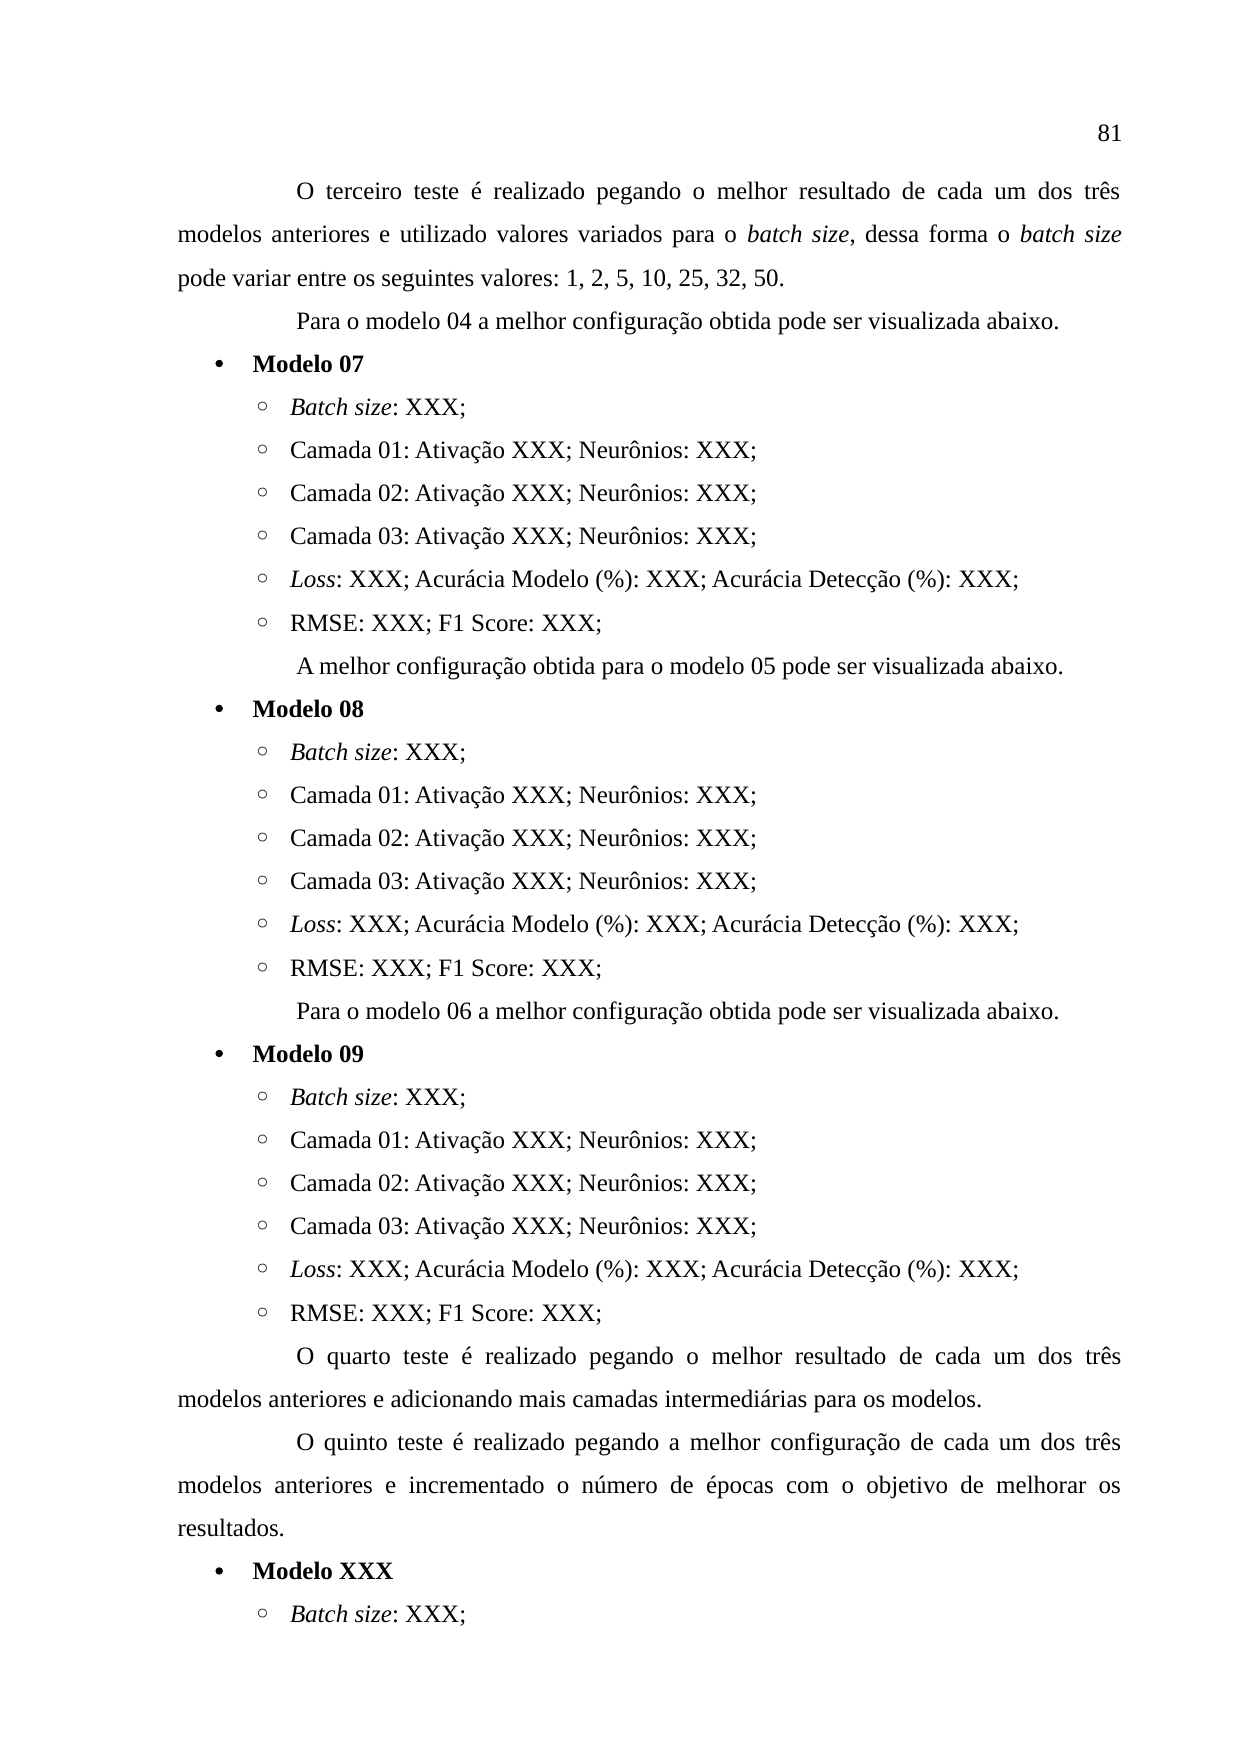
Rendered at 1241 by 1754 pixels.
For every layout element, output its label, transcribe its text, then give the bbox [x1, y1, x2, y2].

list Modelo 08 [215, 694, 1122, 723]
list Camada 02: Ativação XXX; Neurônios: XXX; [252, 823, 1122, 852]
text A melhor configuração obtida para o modelo 05 pode ser visualizada abaixo. [177, 651, 1122, 679]
list Loss: XXX; Acurácia Modelo (%): XXX; Acurácia Detecção (%): XXX; [252, 1254, 1122, 1283]
list Camada 01: Ativação XXX; Neurônios: XXX; [252, 1125, 1122, 1154]
list Modelo 09 [215, 1039, 1122, 1068]
list Batch size: XXX; [252, 1082, 1122, 1111]
text O quarto teste é realizado pegando o melhor resultado de cada um dos três modelos anteriores e adicionando mais camadas intermediárias para os modelos. [177, 1341, 1122, 1413]
list Camada 01: Ativação XXX; Neurônios: XXX; [252, 435, 1122, 464]
list Batch size: XXX; [252, 1599, 1122, 1628]
list RMSE: XXX; F1 Score: XXX; [252, 608, 1122, 636]
list Camada 03: Ativação XXX; Neurônios: XXX; [252, 1211, 1122, 1240]
list Camada 03: Ativação XXX; Neurônios: XXX; [252, 521, 1122, 550]
list Camada 02: Ativação XXX; Neurônios: XXX; [252, 1168, 1122, 1197]
list RMSE: XXX; F1 Score: XXX; [252, 953, 1122, 981]
list Camada 02: Ativação XXX; Neurônios: XXX; [252, 478, 1122, 507]
list Modelo XXX [215, 1556, 1122, 1585]
list RMSE: XXX; F1 Score: XXX; [252, 1298, 1122, 1326]
text O quinto teste é realizado pegando a melhor configuração de cada um dos três modelos anteriores e incrementado o número de épocas com o objetivo de melhorar os resultados. [177, 1427, 1122, 1542]
text Para o modelo 04 a melhor configuração obtida pode ser visualizada abaixo. [177, 306, 1122, 334]
list Batch size: XXX; [252, 392, 1122, 421]
text Para o modelo 06 a melhor configuração obtida pode ser visualizada abaixo. [177, 996, 1122, 1024]
list Camada 03: Ativação XXX; Neurônios: XXX; [252, 866, 1122, 895]
list Loss: XXX; Acurácia Modelo (%): XXX; Acurácia Detecção (%): XXX; [252, 909, 1122, 938]
list Modelo 07 [215, 349, 1122, 378]
text O terceiro teste é realizado pegando o melhor resultado de cada um dos três modelos anteriores e utilizado valores variados para o batch size, dessa forma o batch size pode variar entre os seguintes valores: 1, 2, 5, 10, 25, 32, 50. [177, 176, 1122, 291]
list Loss: XXX; Acurácia Modelo (%): XXX; Acurácia Detecção (%): XXX; [252, 564, 1122, 593]
list Batch size: XXX; [252, 737, 1122, 766]
list Camada 01: Ativação XXX; Neurônios: XXX; [252, 780, 1122, 809]
